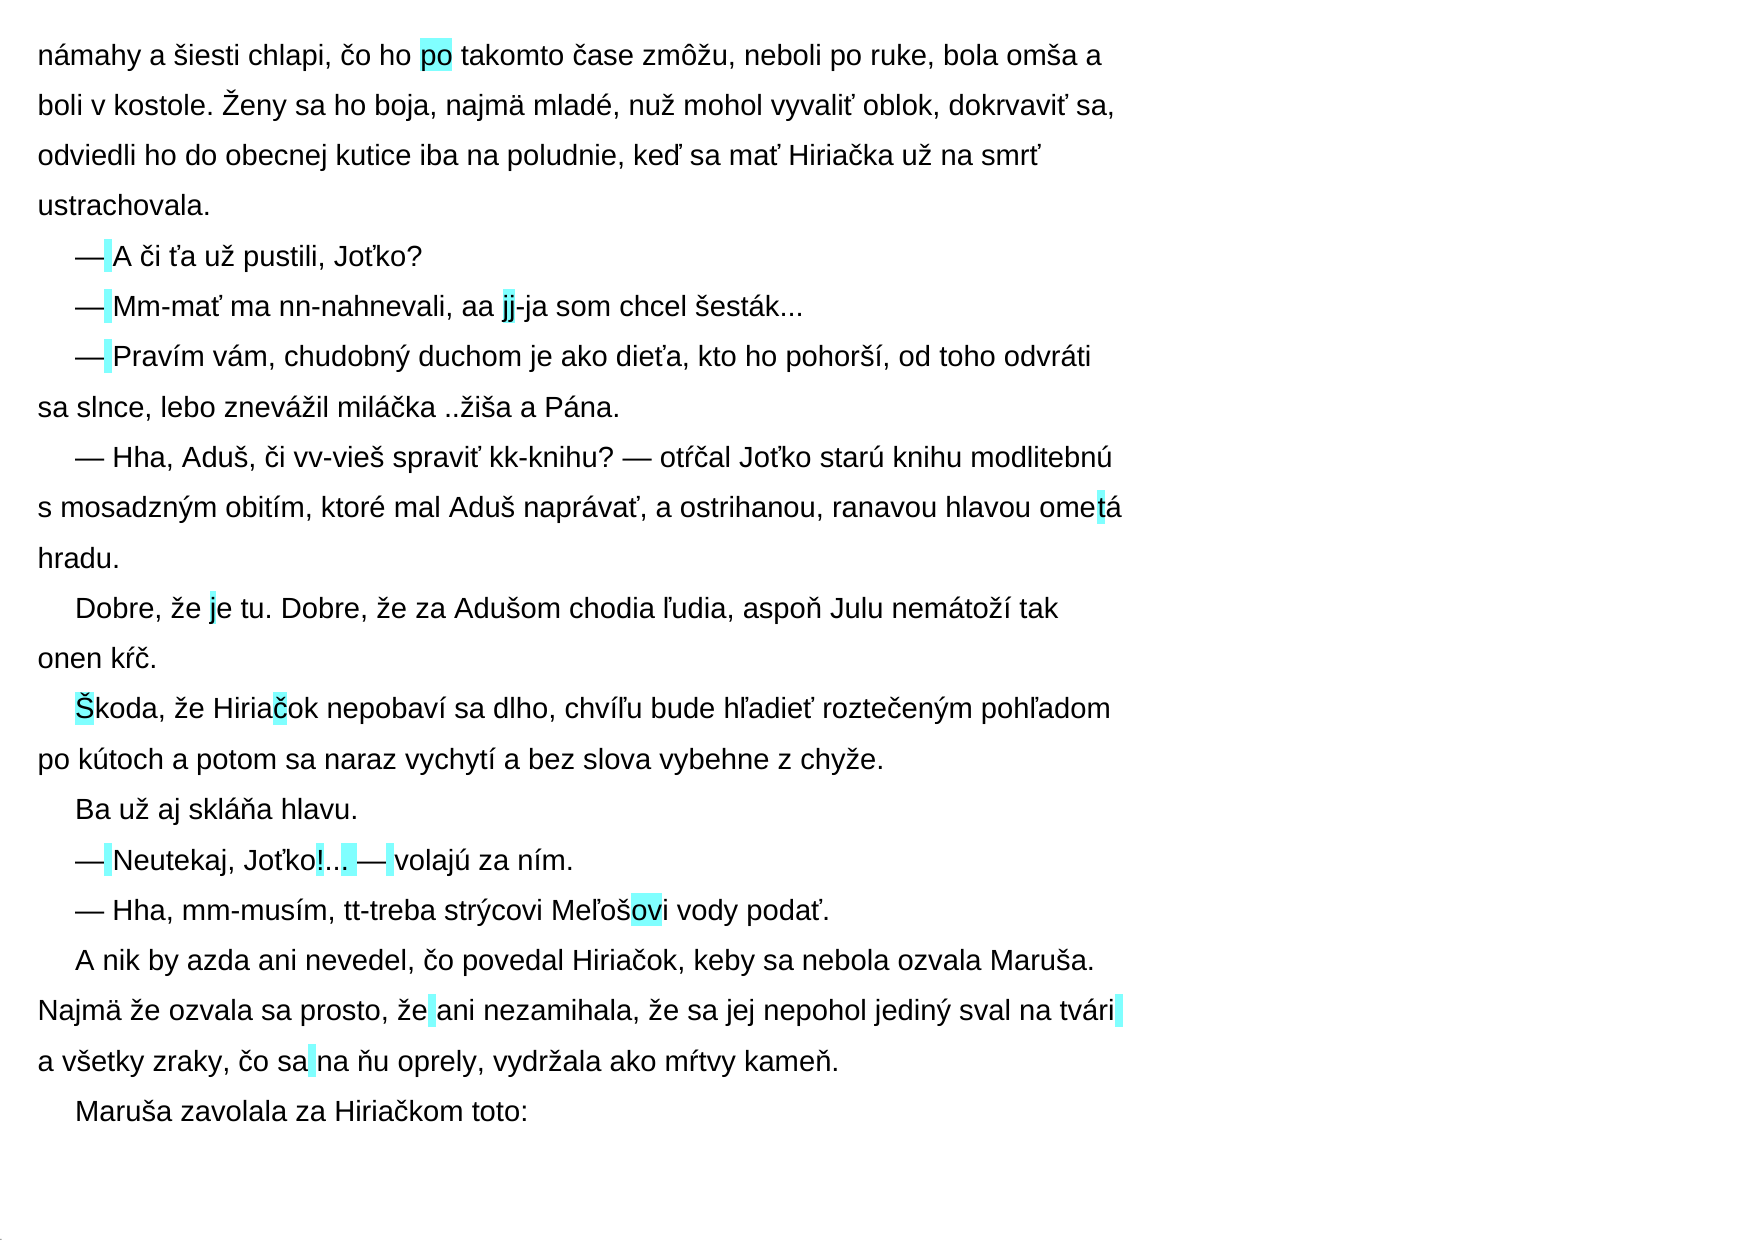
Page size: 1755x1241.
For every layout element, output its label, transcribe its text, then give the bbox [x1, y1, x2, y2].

text Škoda, že Hiriačok nepobaví sa dlho, chvíľu bude hľadieť roztečeným pohľadom po kútoch a potom sa naraz vychytí a bez slova vybehne z chyže. [37, 692, 1130, 775]
text Dobre, že je tu. Dobre, že za Adušom chodia ľudia, aspoň Julu nemátoží tak onen kŕč. [37, 591, 1130, 675]
text námahy a šiesti chlapi, čo ho po takomto čase zmôžu, neboli po ruke, bola omša a boli v kostole. Ženy sa ho boja, najmä mladé, nuž mohol vyvaliť oblok, dokrvaviť sa, odviedli ho do obecnej kutice iba na poludnie, keď sa mať Hiriačka už na smrť ustrachovala. [37, 37, 1130, 222]
text A nik by azda ani nevedel, čo povedal Hiriačok, keby sa nebola ozvala Maruša. Najmä že ozvala sa prosto, že ani nezamihala, že sa jej nepohol jediný sval na tvári a všetky zraky, čo sa na ňu oprely, vydržala ako mŕtvy kameň. [37, 943, 1130, 1077]
text — Pravím vám, chudobný duchom je ako dieťa, kto ho pohorší, od toho odvráti sa slnce, lebo znevážil miláčka ..žiša a Pána. [37, 339, 1130, 423]
text — Hha, mm-musím, tt-treba strýcovi Meľošovi vody podať. [37, 893, 1130, 926]
text — A či ťa už pustili, Joťko? [37, 239, 1130, 272]
text Maruša zavolala za Hiriačkom toto: [37, 1094, 1130, 1128]
text — Hha, Aduš, či vv-vieš spraviť kk-knihu? — otŕčal Joťko starú knihu modlitebnú s mosadzným obitím, ktoré mal Aduš naprávať, a ostrihanou, ranavou hlavou ometá hradu. [37, 440, 1130, 574]
text — Neutekaj, Joťko!... — volajú za ním. [37, 842, 1130, 876]
text Ba už aj skláňa hlavu. [37, 792, 1130, 826]
text — Mm-mať ma nn-nahnevali, aa jj-ja som chcel šesták... [37, 289, 1130, 323]
